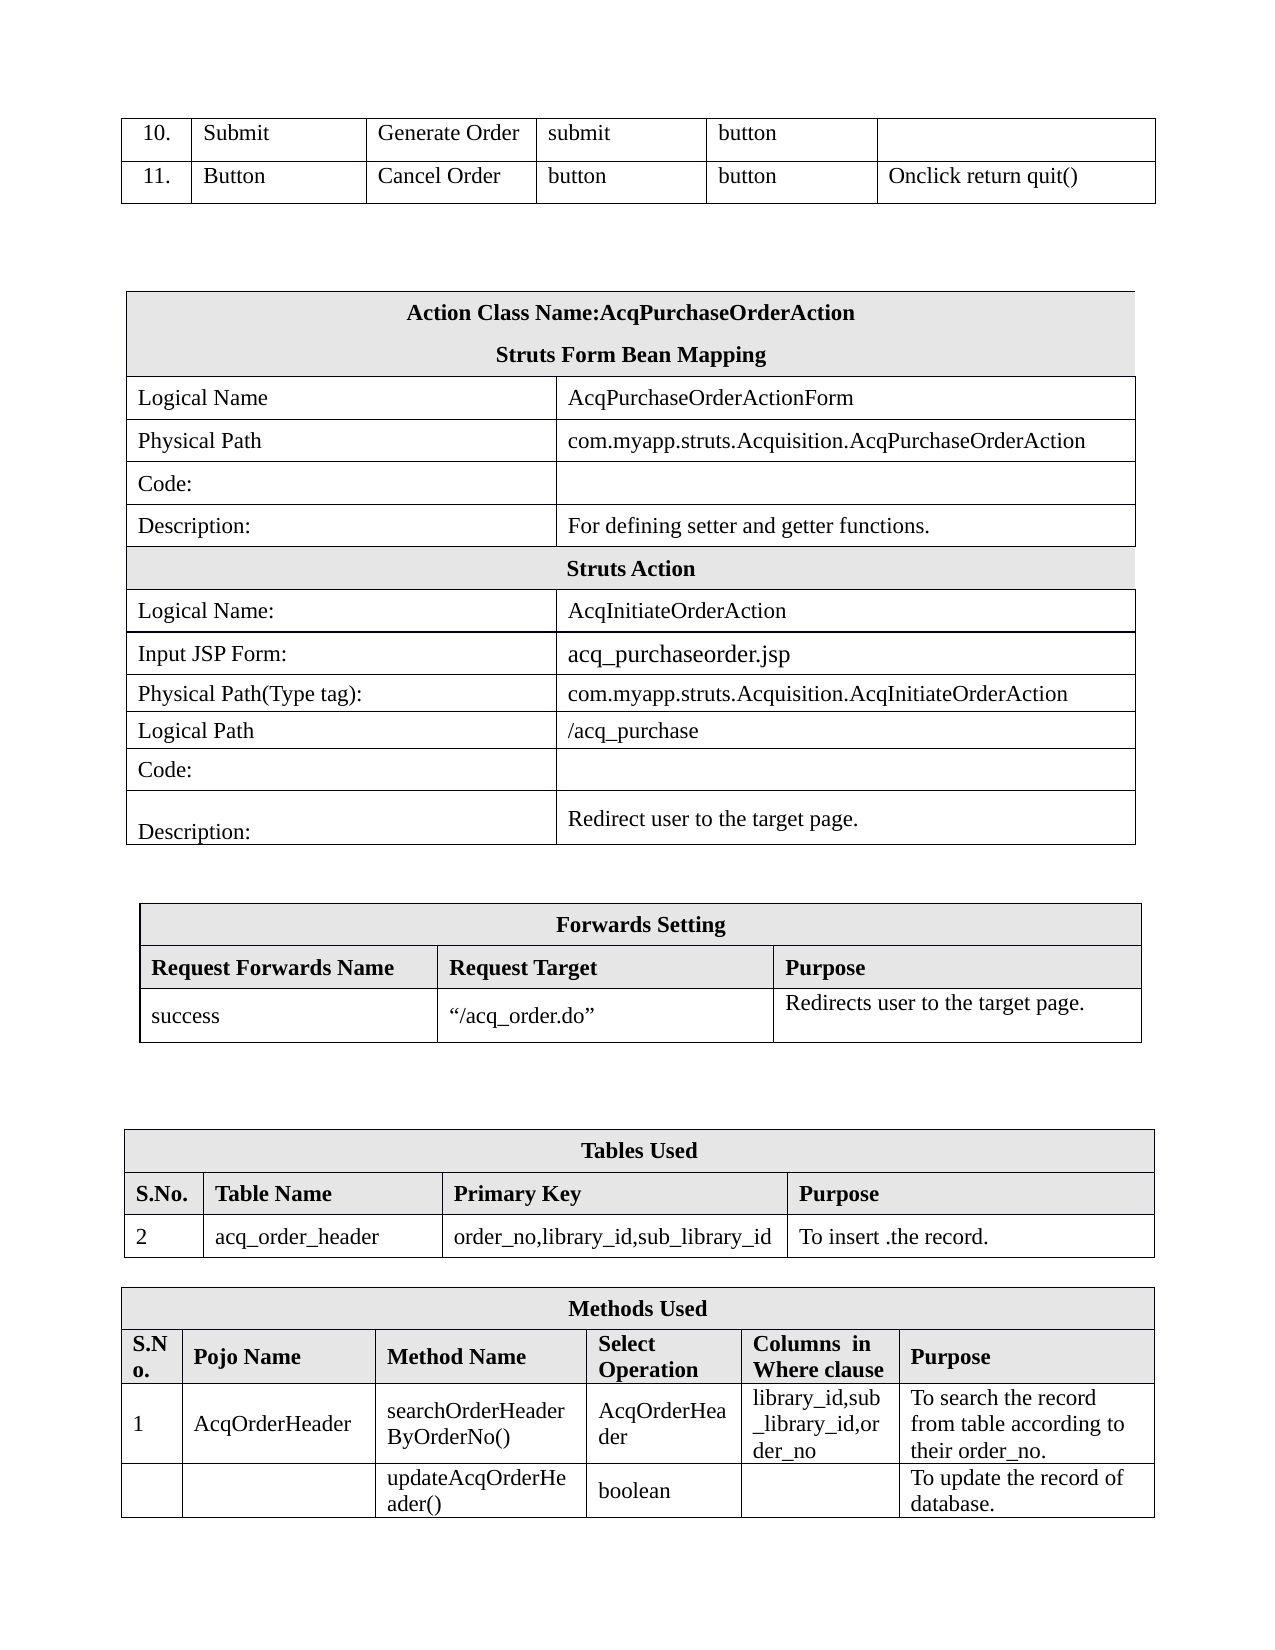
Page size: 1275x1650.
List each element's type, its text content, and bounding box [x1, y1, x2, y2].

table_cell 10. [122, 119, 191, 161]
table_cell /acq_purchase [557, 712, 1135, 748]
table_cell Columns in Where clause [742, 1330, 899, 1383]
table_cell Logical Name: [127, 590, 556, 631]
table_cell Struts Form Bean Mapping [127, 333, 1135, 376]
table_cell 1 [122, 1384, 182, 1463]
table_cell acq_order_header [204, 1215, 442, 1257]
table_cell Physical Path(Type tag): [127, 675, 556, 711]
table_cell To search the record from table according to their order_no. [900, 1384, 1154, 1463]
table_cell button [707, 119, 877, 161]
table_cell Redirect user to the target page. [557, 791, 1135, 844]
table_cell [122, 1464, 182, 1517]
table_cell success [141, 989, 437, 1042]
table_cell updateAcqOrderHeader() [376, 1464, 586, 1517]
table_cell [183, 1464, 375, 1517]
table_cell AcqOrderHeader [183, 1384, 375, 1463]
table_cell Description: [127, 505, 556, 546]
table_cell AcqOrderHeader [587, 1384, 741, 1463]
table_cell [557, 462, 1135, 504]
table_cell Primary Key [443, 1173, 787, 1214]
table_cell order_no,library_id,sub_library_id [443, 1215, 787, 1257]
table_cell Generate Order [367, 119, 536, 161]
table_cell S.No. [122, 1330, 182, 1383]
table_header Tables Used [125, 1130, 1154, 1172]
table_cell [878, 119, 1155, 161]
table_header Action Class Name:AcqPurchaseOrderAction [127, 292, 1135, 333]
table_cell To update the record of database. [900, 1464, 1154, 1517]
table_cell Table Name [204, 1173, 442, 1214]
table_cell Button [192, 162, 366, 203]
table_cell acq_purchaseorder.jsp [557, 633, 1135, 674]
table_cell Onclick return quit() [878, 162, 1155, 203]
table_cell Logical Path [127, 712, 556, 748]
table_cell To insert .the record. [788, 1215, 1154, 1257]
table_cell boolean [587, 1464, 741, 1517]
table_cell Select Operation [587, 1330, 741, 1383]
table_cell Purpose [774, 946, 1141, 988]
table_cell Purpose [900, 1330, 1154, 1383]
table_cell Purpose [788, 1173, 1154, 1214]
table_header Forwards Setting [141, 904, 1141, 945]
table_cell AcqInitiateOrderAction [557, 590, 1135, 631]
table_cell Request Forwards Name [141, 946, 437, 988]
table_cell AcqPurchaseOrderActionForm [557, 377, 1135, 418]
table_header Methods Used [122, 1288, 1154, 1329]
table_cell [742, 1464, 899, 1517]
table_cell Redirects user to the target page. [774, 989, 1141, 1042]
table_cell 11. [122, 162, 191, 203]
table_cell Code: [127, 749, 556, 790]
table_cell Struts Action [127, 547, 1135, 589]
table_cell submit [537, 119, 706, 161]
table_cell Logical Name [127, 377, 556, 418]
table_cell Submit [192, 119, 366, 161]
table_cell Code: [127, 462, 556, 504]
table_cell [557, 749, 1135, 790]
table_cell For defining setter and getter functions. [557, 505, 1135, 546]
table_cell library_id,sub_library_id,order_no [742, 1384, 899, 1463]
table_cell “/acq_order.do” [438, 989, 773, 1042]
table_cell Pojo Name [183, 1330, 375, 1383]
table_cell Method Name [376, 1330, 586, 1383]
table_cell com.myapp.struts.Acquisition.AcqPurchaseOrderAction [557, 420, 1135, 461]
table_cell Request Target [438, 946, 773, 988]
table_cell Physical Path [127, 420, 556, 461]
table_cell 2 [125, 1215, 203, 1257]
table_cell button [707, 162, 877, 203]
table_cell searchOrderHeaderByOrderNo() [376, 1384, 586, 1463]
table_cell button [537, 162, 706, 203]
table_cell S.No. [125, 1173, 203, 1214]
table_cell com.myapp.struts.Acquisition.AcqInitiateOrderAction [557, 675, 1135, 711]
table_cell Cancel Order [367, 162, 536, 203]
table_cell Description: [127, 791, 556, 844]
table_cell Input JSP Form: [127, 633, 556, 674]
